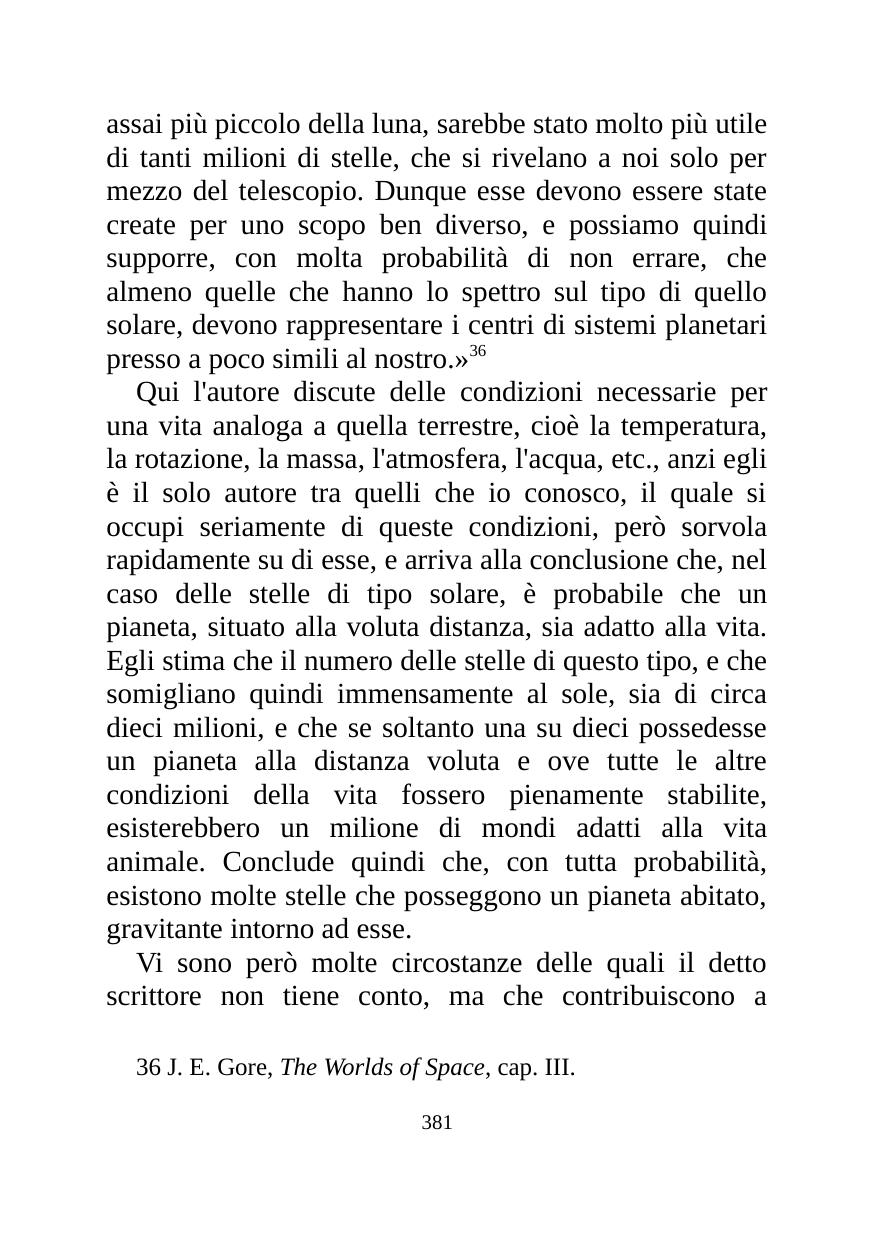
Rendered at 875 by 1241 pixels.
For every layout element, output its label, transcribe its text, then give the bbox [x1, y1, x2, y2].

text Qui l'autore discute delle condizioni necessarie per una vita analoga a quella terrestre, cioè la temperatura, la rotazione, la massa, l'atmosfera, l'acqua, etc., anzi egli è il solo autore tra quelli che io conosco, il quale si occupi seriamente di queste condizioni, però sorvola rapidamente su di esse, e arriva alla conclusione che, nel caso delle stelle di tipo solare, è probabile che un pianeta, situato alla voluta distanza, sia adatto alla vita. Egli stima che il numero delle stelle di questo tipo, e che somigliano quindi immensamente al sole, sia di circa dieci milioni, e che se soltanto una su dieci possedesse un pianeta alla distanza voluta e ove tutte le altre condizioni della vita fossero pienamente stabilite, esisterebbero un milione di mondi adatti alla vita animale. Conclude quindi che, con tutta probabilità, esistono molte stelle che posseggono un pianeta abitato, gravitante intorno ad esse. [106, 374, 768, 945]
text Vi sono però molte circostanze delle quali il detto scrittore non tiene conto, ma che contribuiscono a [106, 945, 768, 1012]
text assai più piccolo della luna, sarebbe stato molto più utile di tanti milioni di stelle, che si rivelano a noi solo per mezzo del telescopio. Dunque esse devono essere state create per uno scopo ben diverso, e possiamo quindi supporre, con molta probabilità di non errare, che almeno quelle che hanno lo spettro sul tipo di quello solare, devono rappresentare i centri di sistemi planetari presso a poco simili al nostro.» [106, 106, 768, 374]
text J. E. Gore, The Worlds of Space, cap. III. [106, 1052, 768, 1080]
